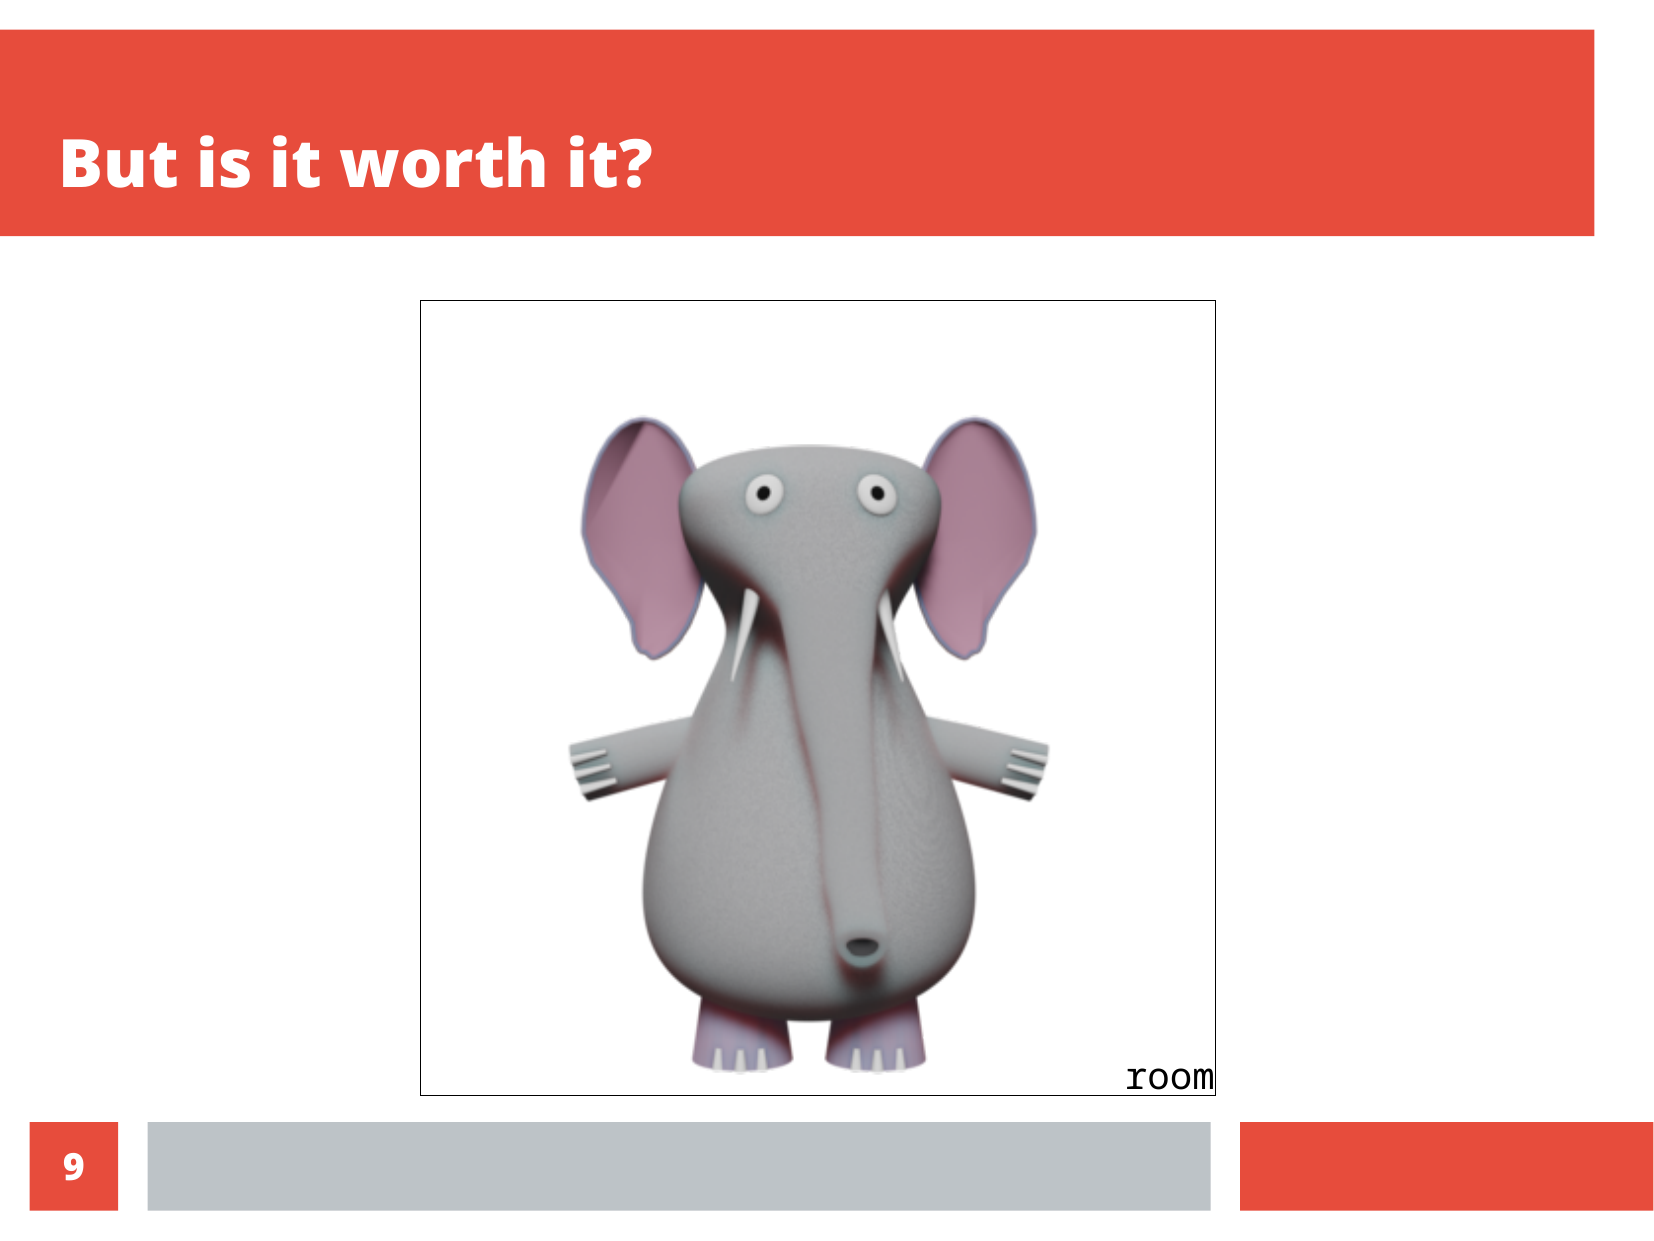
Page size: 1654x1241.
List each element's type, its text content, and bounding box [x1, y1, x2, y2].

picture [178, 400, 1441, 1111]
text_box room [1110, 1042, 1215, 1096]
text_box [420, 300, 1216, 400]
title But is it worth it? [59, 59, 1595, 207]
